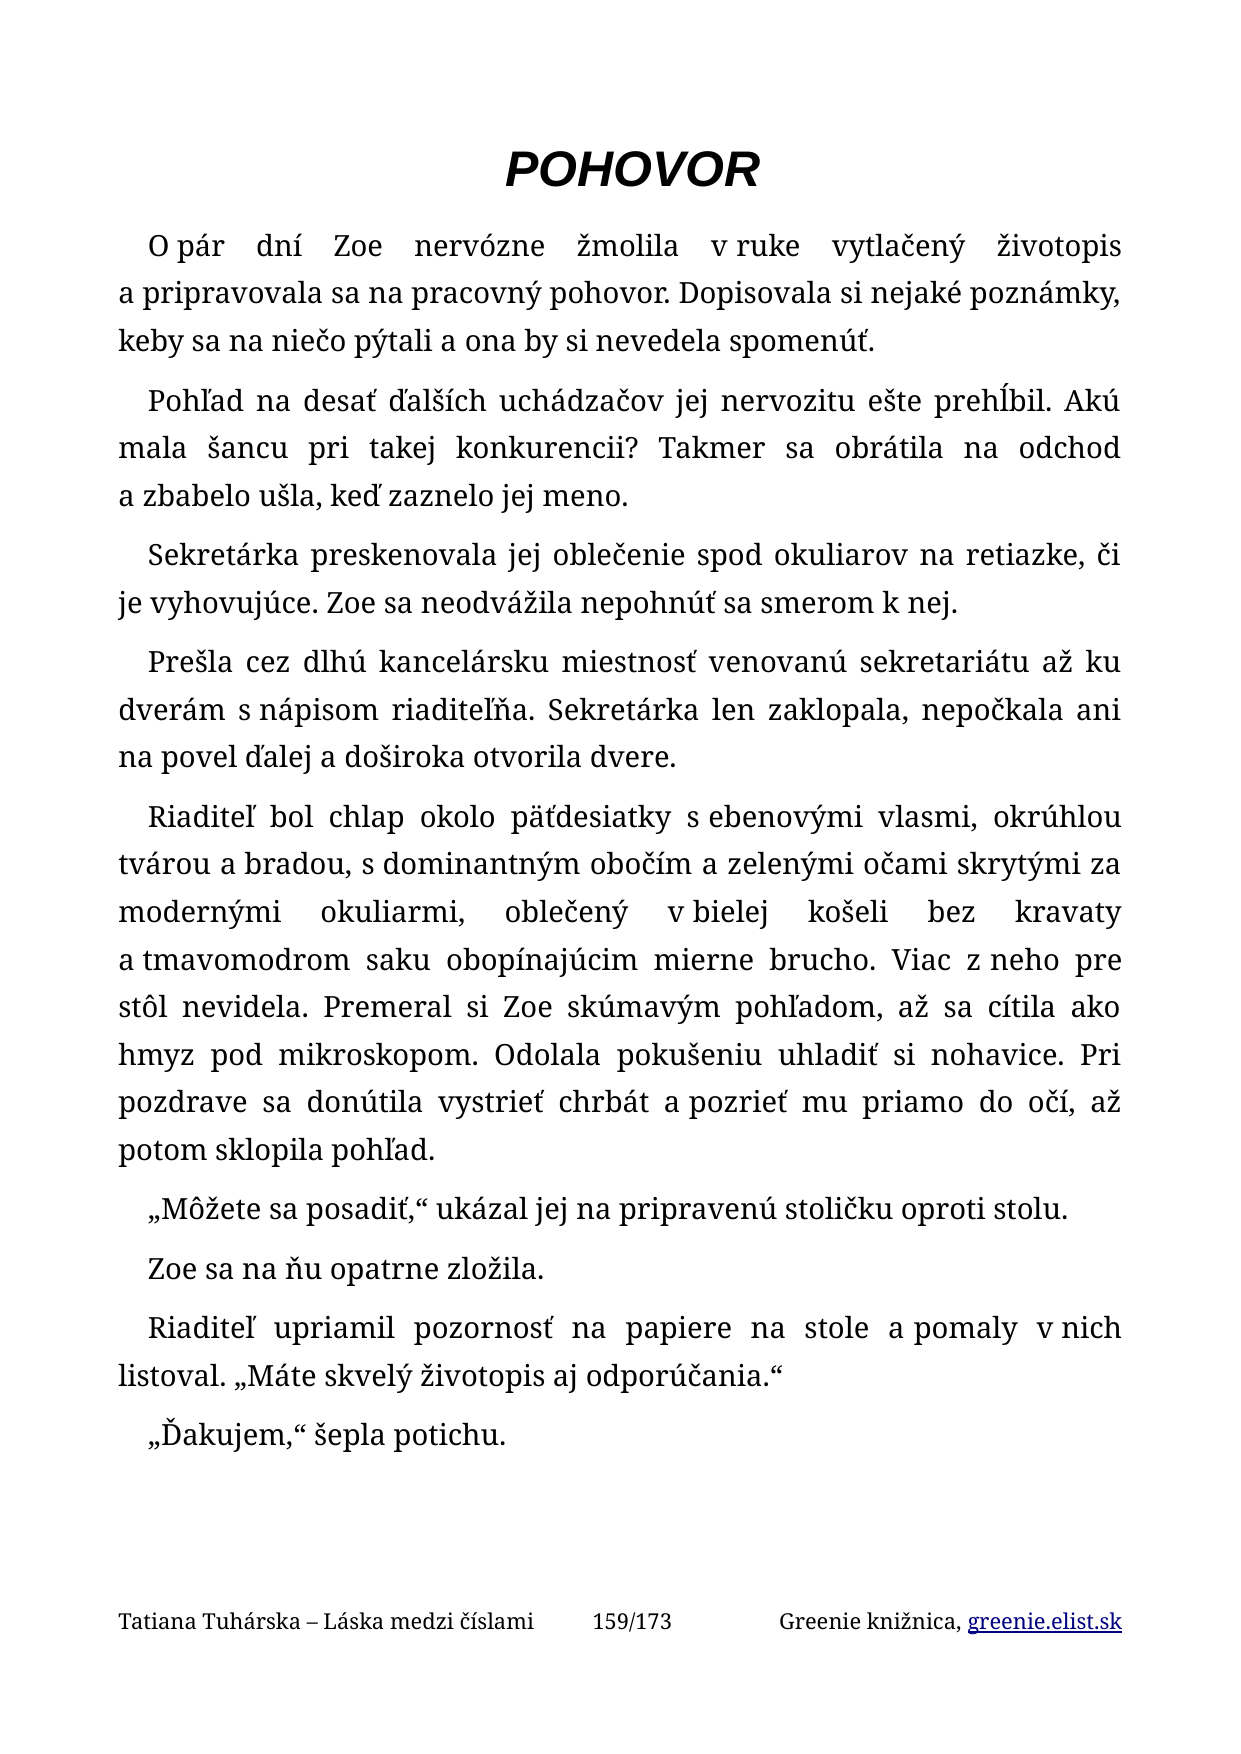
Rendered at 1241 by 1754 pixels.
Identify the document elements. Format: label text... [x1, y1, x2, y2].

text Prešla cez dlhú kancelársku miestnosť venovanú sekretariátu až ku dverám s nápisom riaditeľňa. Sekretárka len zaklopala, nepočkala ani na povel ďalej a doširoka otvorila dvere. [118, 641, 1122, 776]
text „Môžete sa posadiť,“ ukázal jej na pripravenú stoličku oproti stolu. [118, 1188, 1122, 1228]
text O pár dní Zoe nervózne žmolila v ruke vytlačený životopis a pripravovala sa na pracovný pohovor. Dopisovala si nejaké poznámky, keby sa na niečo pýtali a ona by si nevedela spomenúť. [118, 225, 1122, 360]
subtitle POHOVOR [148, 139, 1122, 196]
text Sekretárka preskenovala jej oblečenie spod okuliarov na retiazke, či je vyhovujúce. Zoe sa neodvážila nepohnúť sa smerom k nej. [118, 534, 1122, 622]
text Riaditeľ upriamil pozornosť na papiere na stole a pomaly v nich listoval. „Máte skvelý životopis aj odporúčania.“ [118, 1307, 1122, 1394]
text Pohľad na desať ďalších uchádzačov jej nervozitu ešte prehĺbil. Akú mala šancu pri takej konkurencii? Takmer sa obrátila na odchod a zbabelo ušla, keď zaznelo jej meno. [118, 380, 1122, 515]
text Zoe sa na ňu opatrne zložila. [118, 1248, 1122, 1288]
text „Ďakujem,“ šepla potichu. [118, 1414, 1122, 1454]
text Riaditeľ bol chlap okolo päťdesiatky s ebenovými vlasmi, okrúhlou tvárou a bradou, s dominantným obočím a zelenými očami skrytými za modernými okuliarmi, oblečený v bielej košeli bez kravaty a tmavomodrom saku obopínajúcim mierne brucho. Viac z neho pre stôl nevidela. Premeral si Zoe skúmavým pohľadom, až sa cítila ako hmyz pod mikroskopom. Odolala pokušeniu uhladiť si nohavice. Pri pozdrave sa donútila vystrieť chrbát a pozrieť mu priamo do očí, až potom sklopila pohľad. [118, 796, 1122, 1169]
